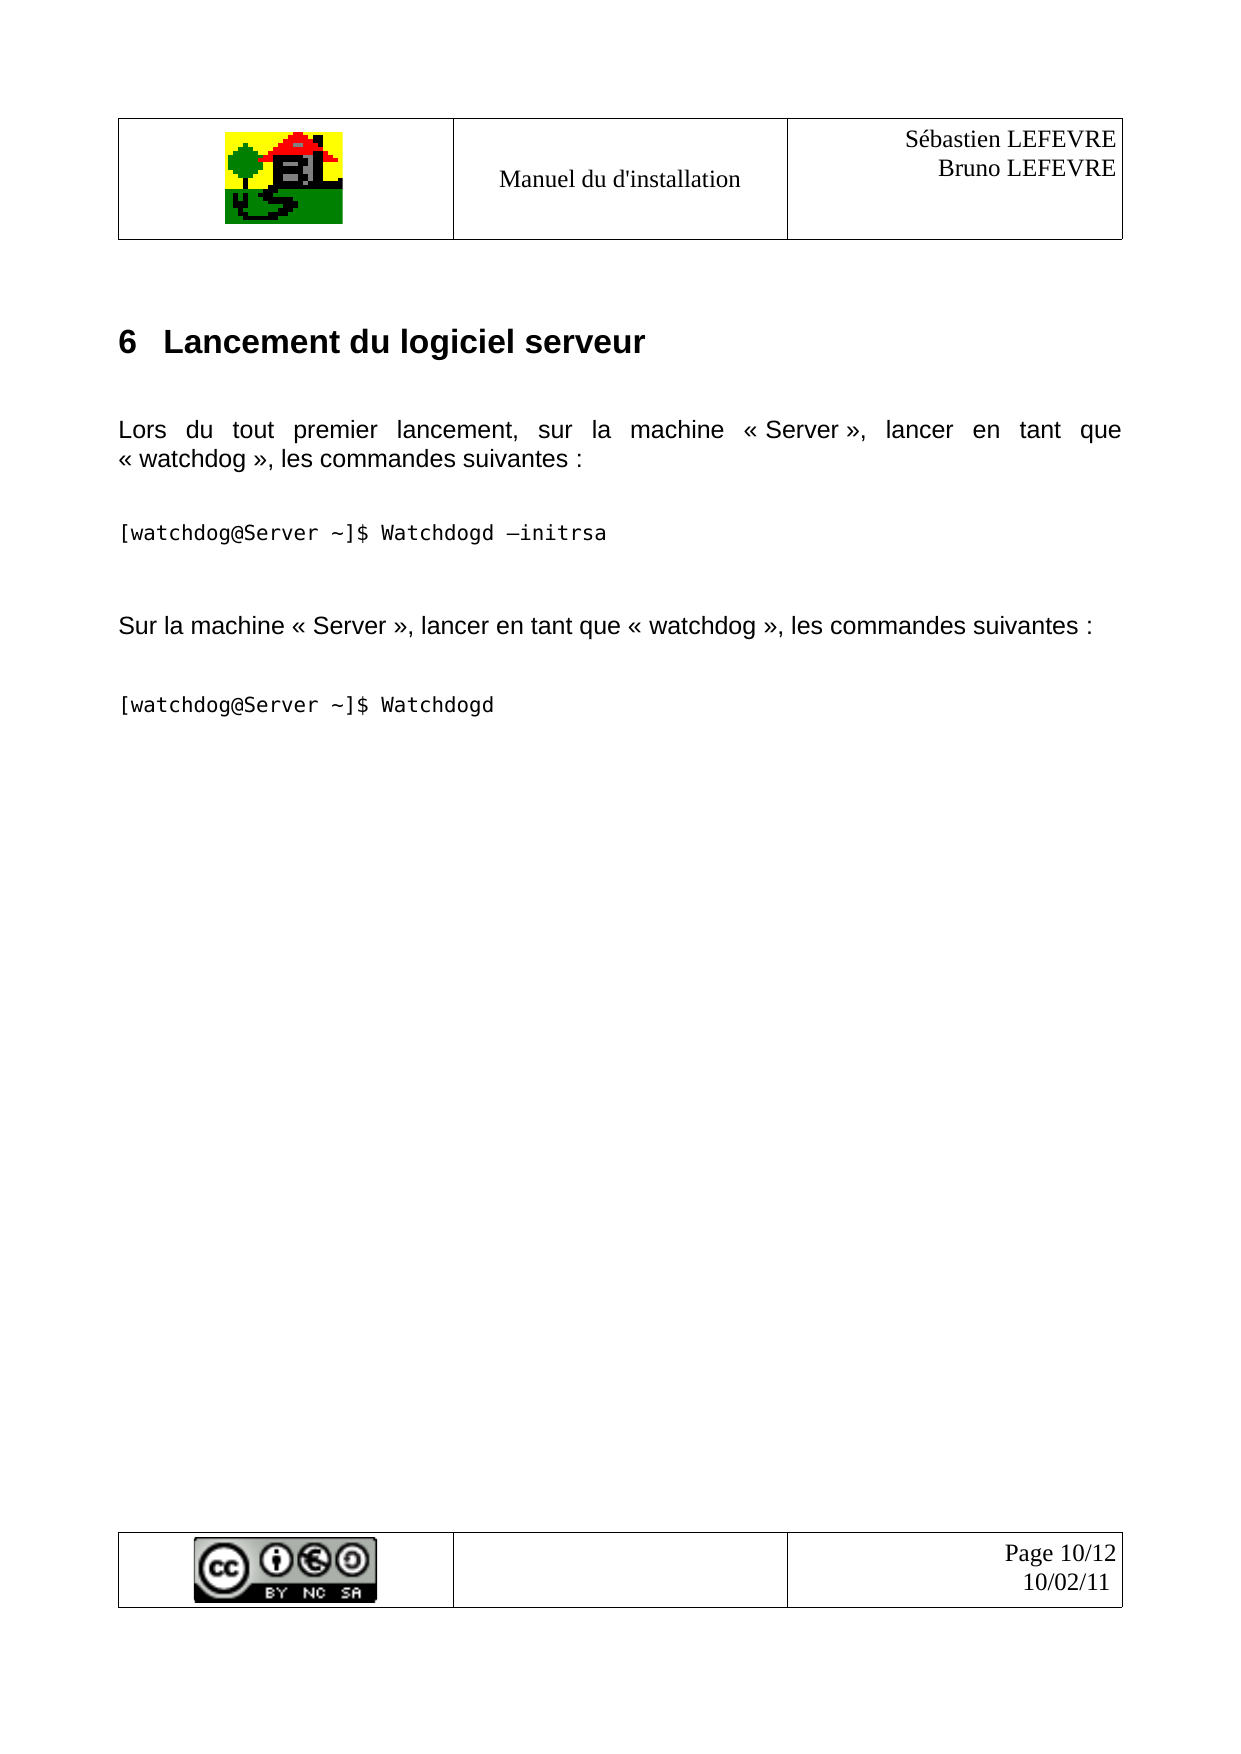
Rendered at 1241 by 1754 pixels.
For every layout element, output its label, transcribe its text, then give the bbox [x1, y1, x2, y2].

text [watchdog@Server ~]$ Watchdogd –initrsa [118, 521, 1122, 546]
text Sur la machine « Server », lancer en tant que « watchdog », les commandes suivantes : [118, 611, 1122, 640]
text Lors du tout premier lancement, sur la machine « Server », lancer en tant que « watchdog », les commandes suivantes : [118, 415, 1122, 472]
subtitle Lancement du logiciel serveur [118, 322, 1122, 361]
picture [225, 132, 343, 224]
text [watchdog@Server ~]$ Watchdogd [118, 693, 1122, 718]
picture [193, 1537, 378, 1603]
